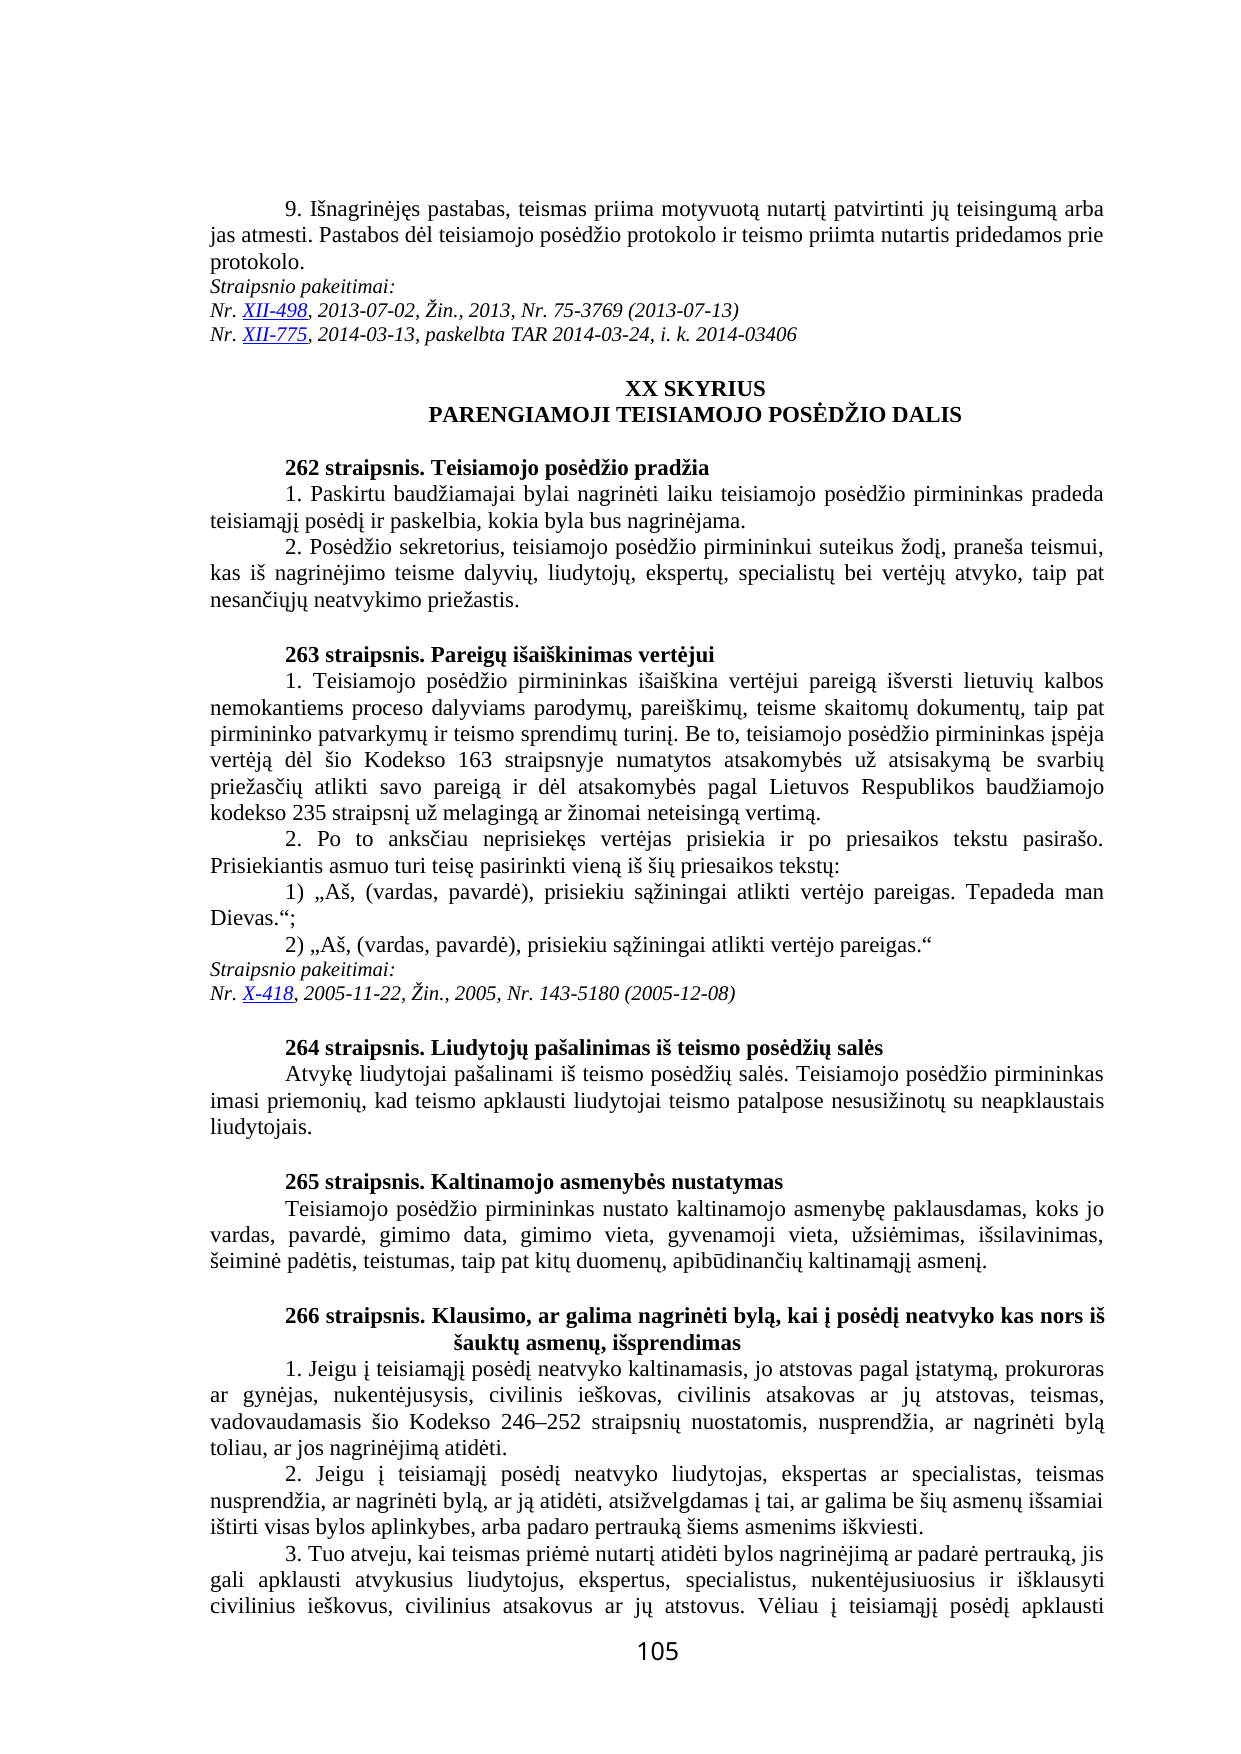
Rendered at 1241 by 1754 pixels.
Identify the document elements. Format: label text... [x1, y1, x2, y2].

text 2) „Aš, (vardas, pavardė), prisiekiu sąžiningai atlikti vertėjo pareigas.“ [210, 931, 1106, 957]
text Straipsnio pakeitimai: [210, 274, 1106, 298]
text 264 straipsnis. Liudytojų pašalinimas iš teismo posėdžių salės [210, 1034, 1106, 1060]
text Nr. XII-775, 2014-03-13, paskelbta TAR 2014-03-24, i. k. 2014-03406 [210, 322, 1106, 346]
text XX skyrius [210, 375, 1106, 401]
text 3. Tuo atveju, kai teismas priėmė nutartį atidėti bylos nagrinėjimą ar padarė pertrauką, jis gali apklausti atvykusius liudytojus, ekspertus, specialistus, nukentėjusiuosius ir išklausyti civilinius ieškovus, civilinius atsakovus ar jų atstovus. Vėliau į teisiamąjį posėdį apklausti [210, 1539, 1106, 1619]
text Teisiamojo posėdžio pirmininkas nustato kaltinamojo asmenybę paklausdamas, koks jo vardas, pavardė, gimimo data, gimimo vieta, gyvenamoji vieta, užsiėmimas, išsilavinimas, šeiminė padėtis, teistumas, taip pat kitų duomenų, apibūdinančių kaltinamąjį asmenį. [210, 1194, 1106, 1274]
text 262 straipsnis. Teisiamojo posėdžio pradžia [210, 454, 1106, 480]
text 1. Paskirtu baudžiamajai bylai nagrinėti laiku teisiamojo posėdžio pirmininkas pradeda teisiamąjį posėdį ir paskelbia, kokia byla bus nagrinėjama. [210, 480, 1106, 533]
text 265 straipsnis. Kaltinamojo asmenybės nustatymas [210, 1168, 1106, 1194]
text 1) „Aš, (vardas, pavardė), prisiekiu sąžiningai atlikti vertėjo pareigas. Tepadeda man Dievas.“; [210, 878, 1106, 931]
text Parengiamoji teisiamojo posėdžio dalis [210, 401, 1106, 428]
text 1. Teisiamojo posėdžio pirmininkas išaiškina vertėjui pareigą išversti lietuvių kalbos nemokantiems proceso dalyviams parodymų, pareiškimų, teisme skaitomų dokumentų, taip pat pirmininko patvarkymų ir teismo sprendimų turinį. Be to, teisiamojo posėdžio pirmininkas įspėja vertėją dėl šio Kodekso 163 straipsnyje numatytos atsakomybės už atsisakymą be svarbių priežasčių atlikti savo pareigą ir dėl atsakomybės pagal Lietuvos Respublikos baudžiamojo kodekso 235 straipsnį už melagingą ar žinomai neteisingą vertimą. [210, 667, 1106, 825]
text 9. Išnagrinėjęs pastabas, teismas priima motyvuotą nutartį patvirtinti jų teisingumą arba jas atmesti. Pastabos dėl teisiamojo posėdžio protokolo ir teismo priimta nutartis pridedamos prie protokolo. [210, 195, 1106, 274]
text Nr. XII-498, 2013-07-02, Žin., 2013, Nr. 75-3769 (2013-07-13) [210, 298, 1106, 322]
text Straipsnio pakeitimai: [210, 957, 1106, 981]
text 2. Po to anksčiau neprisiekęs vertėjas prisiekia ir po priesaikos tekstu pasirašo. Prisiekiantis asmuo turi teisę pasirinkti vieną iš šių priesaikos tekstų: [210, 825, 1106, 878]
text 266 straipsnis. Klausimo, ar galima nagrinėti bylą, kai į posėdį neatvyko kas nors iš šauktų asmenų, išsprendimas [285, 1302, 1106, 1355]
text 2. Posėdžio sekretorius, teisiamojo posėdžio pirmininkui suteikus žodį, praneša teismui, kas iš nagrinėjimo teisme dalyvių, liudytojų, ekspertų, specialistų bei vertėjų atvyko, taip pat nesančiųjų neatvykimo priežastis. [210, 533, 1106, 612]
text Atvykę liudytojai pašalinami iš teismo posėdžių salės. Teisiamojo posėdžio pirmininkas imasi priemonių, kad teismo apklausti liudytojai teismo patalpose nesusižinotų su neapklaustais liudytojais. [210, 1060, 1106, 1139]
text 1. Jeigu į teisiamąjį posėdį neatvyko kaltinamasis, jo atstovas pagal įstatymą, prokuroras ar gynėjas, nukentėjusysis, civilinis ieškovas, civilinis atsakovas ar jų atstovas, teismas, vadovaudamasis šio Kodekso 246–252 straipsnių nuostatomis, nusprendžia, ar nagrinėti bylą toliau, ar jos nagrinėjimą atidėti. [210, 1355, 1106, 1461]
text Nr. X-418, 2005-11-22, Žin., 2005, Nr. 143-5180 (2005-12-08) [210, 981, 1106, 1005]
text 263 straipsnis. Pareigų išaiškinimas vertėjui [210, 641, 1106, 667]
text 2. Jeigu į teisiamąjį posėdį neatvyko liudytojas, ekspertas ar specialistas, teismas nusprendžia, ar nagrinėti bylą, ar ją atidėti, atsižvelgdamas į tai, ar galima be šių asmenų išsamiai ištirti visas bylos aplinkybes, arba padaro pertrauką šiems asmenims iškviesti. [210, 1461, 1106, 1539]
